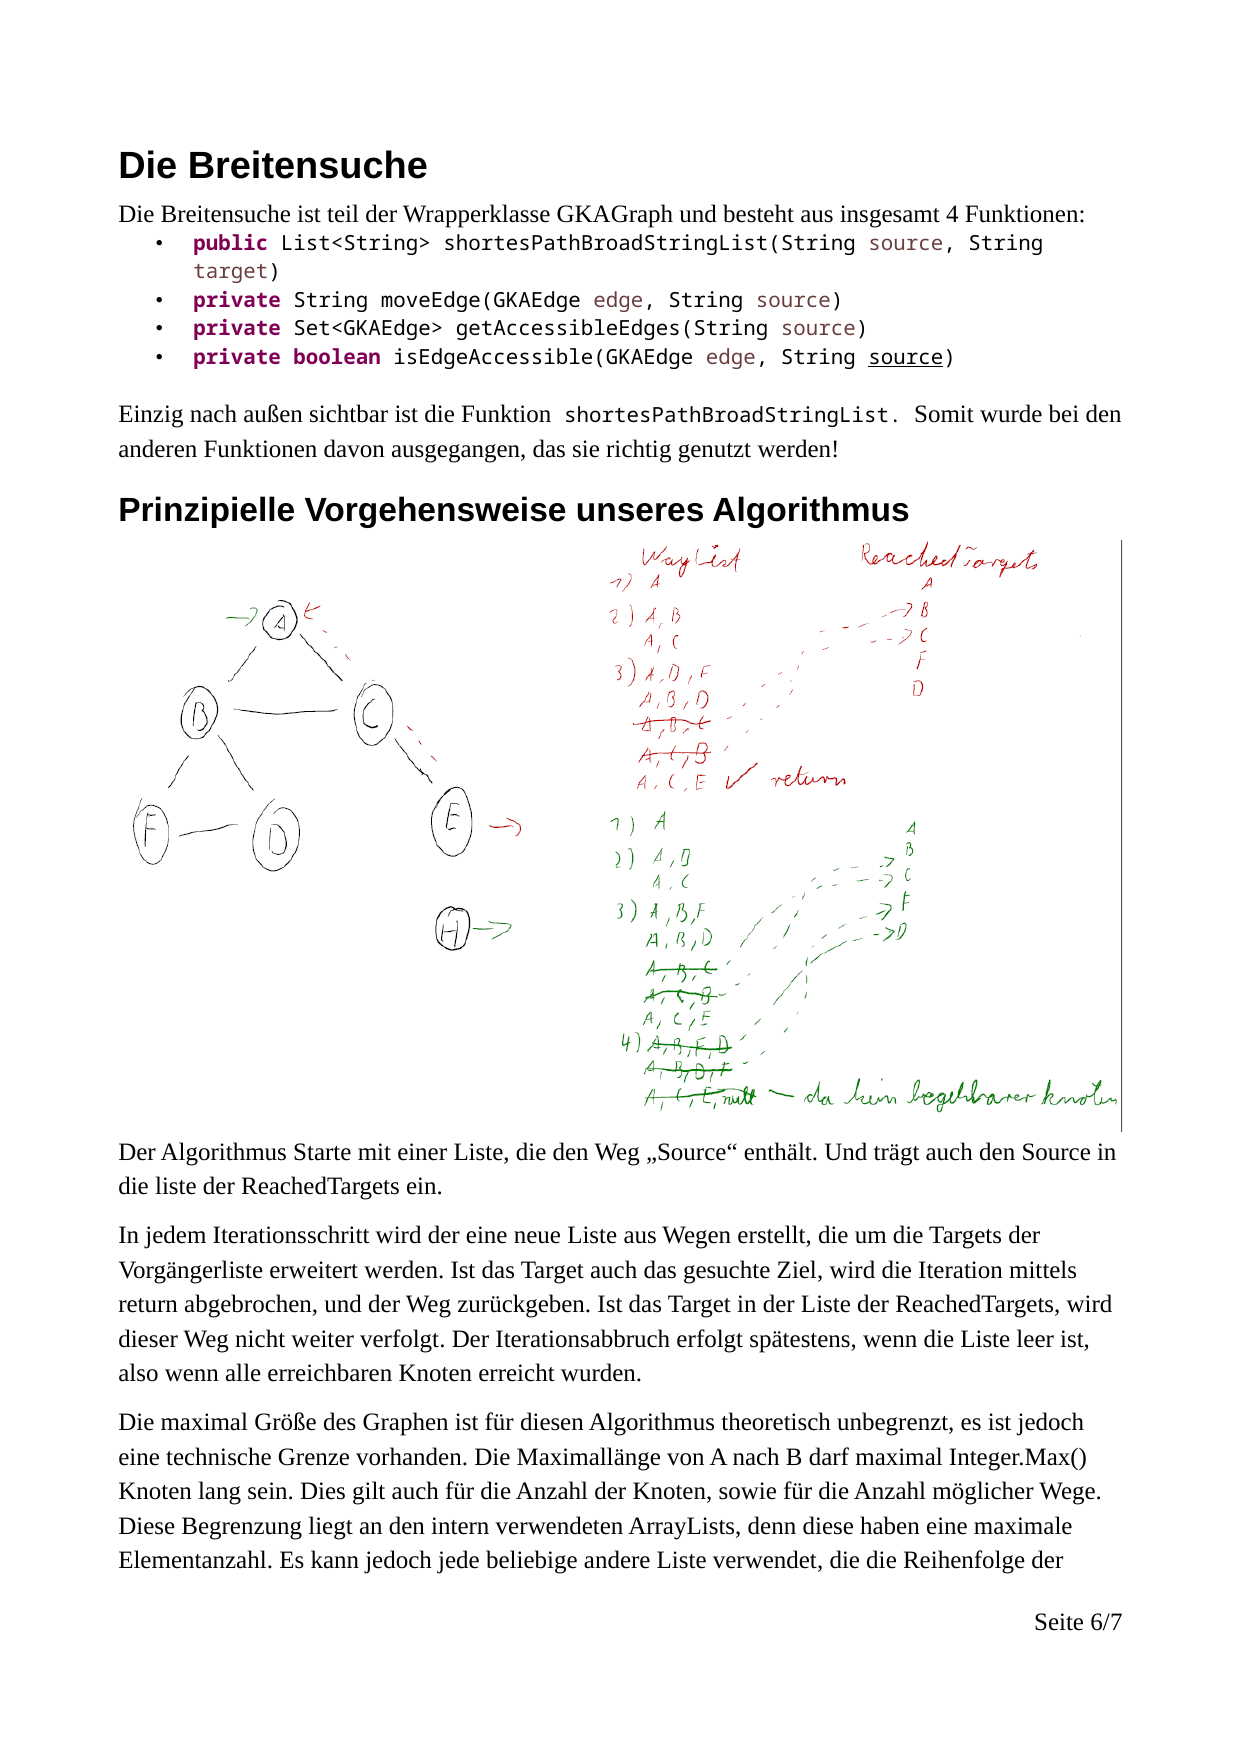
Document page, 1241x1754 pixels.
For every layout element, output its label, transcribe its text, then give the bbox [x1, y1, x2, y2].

text Die Breitensuche ist teil der Wrapperklasse GKAGraph und besteht aus insgesamt 4 Funktionen: [118, 199, 1122, 228]
subtitle Die Breitensuche [118, 143, 1122, 187]
list private boolean isEdgeAccessible(GKAEdge edge, String source) [156, 342, 1122, 370]
list private Set<GKAEdge> getAccessibleEdges(String source) [156, 313, 1122, 342]
text In jedem Iterationsschritt wird der eine neue Liste aus Wegen erstellt, die um die Targets der Vorgängerliste erweitert werden. Ist das Target auch das gesuchte Ziel, wird die Iteration mittels return abgebrochen, und der Weg zurückgeben. Ist das Target in der Liste der ReachedTargets, wird dieser Weg nicht weiter verfolgt. Der Iterationsabbruch erfolgt spätestens, wenn die Liste leer ist, also wenn alle erreichbaren Knoten erreicht wurden. [118, 1220, 1122, 1387]
list public List<String> shortesPathBroadStringList(String source, String target) [156, 228, 1122, 285]
list private String moveEdge(GKAEdge edge, String source) [156, 285, 1122, 313]
subtitle Prinzipielle Vorgehensweise unseres Algorithmus [118, 489, 1122, 528]
text Die maximal Größe des Graphen ist für diesen Algorithmus theoretisch unbegrenzt, es ist jedoch eine technische Grenze vorhanden. Die Maximallänge von A nach B darf maximal Integer.Max() Knoten lang sein. Dies gilt auch für die Anzahl der Knoten, sowie für die Anzahl möglicher Wege. Diese Begrenzung liegt an den intern verwendeten ArrayLists, denn diese haben eine maximale Elementanzahl. Es kann jedoch jede beliebige andere Liste verwendet, die die Reihenfolge der [118, 1407, 1122, 1574]
text Der Algorithmus Starte mit einer Liste, die den Weg „Source“ enthält. Und trägt auch den Source in die liste der ReachedTargets ein. [118, 1132, 1122, 1200]
text Einzig nach außen sichtbar ist die Funktion shortesPathBroadStringList. Somit wurde bei den anderen Funktionen davon ausgegangen, das sie richtig genutzt werden! [118, 399, 1122, 463]
